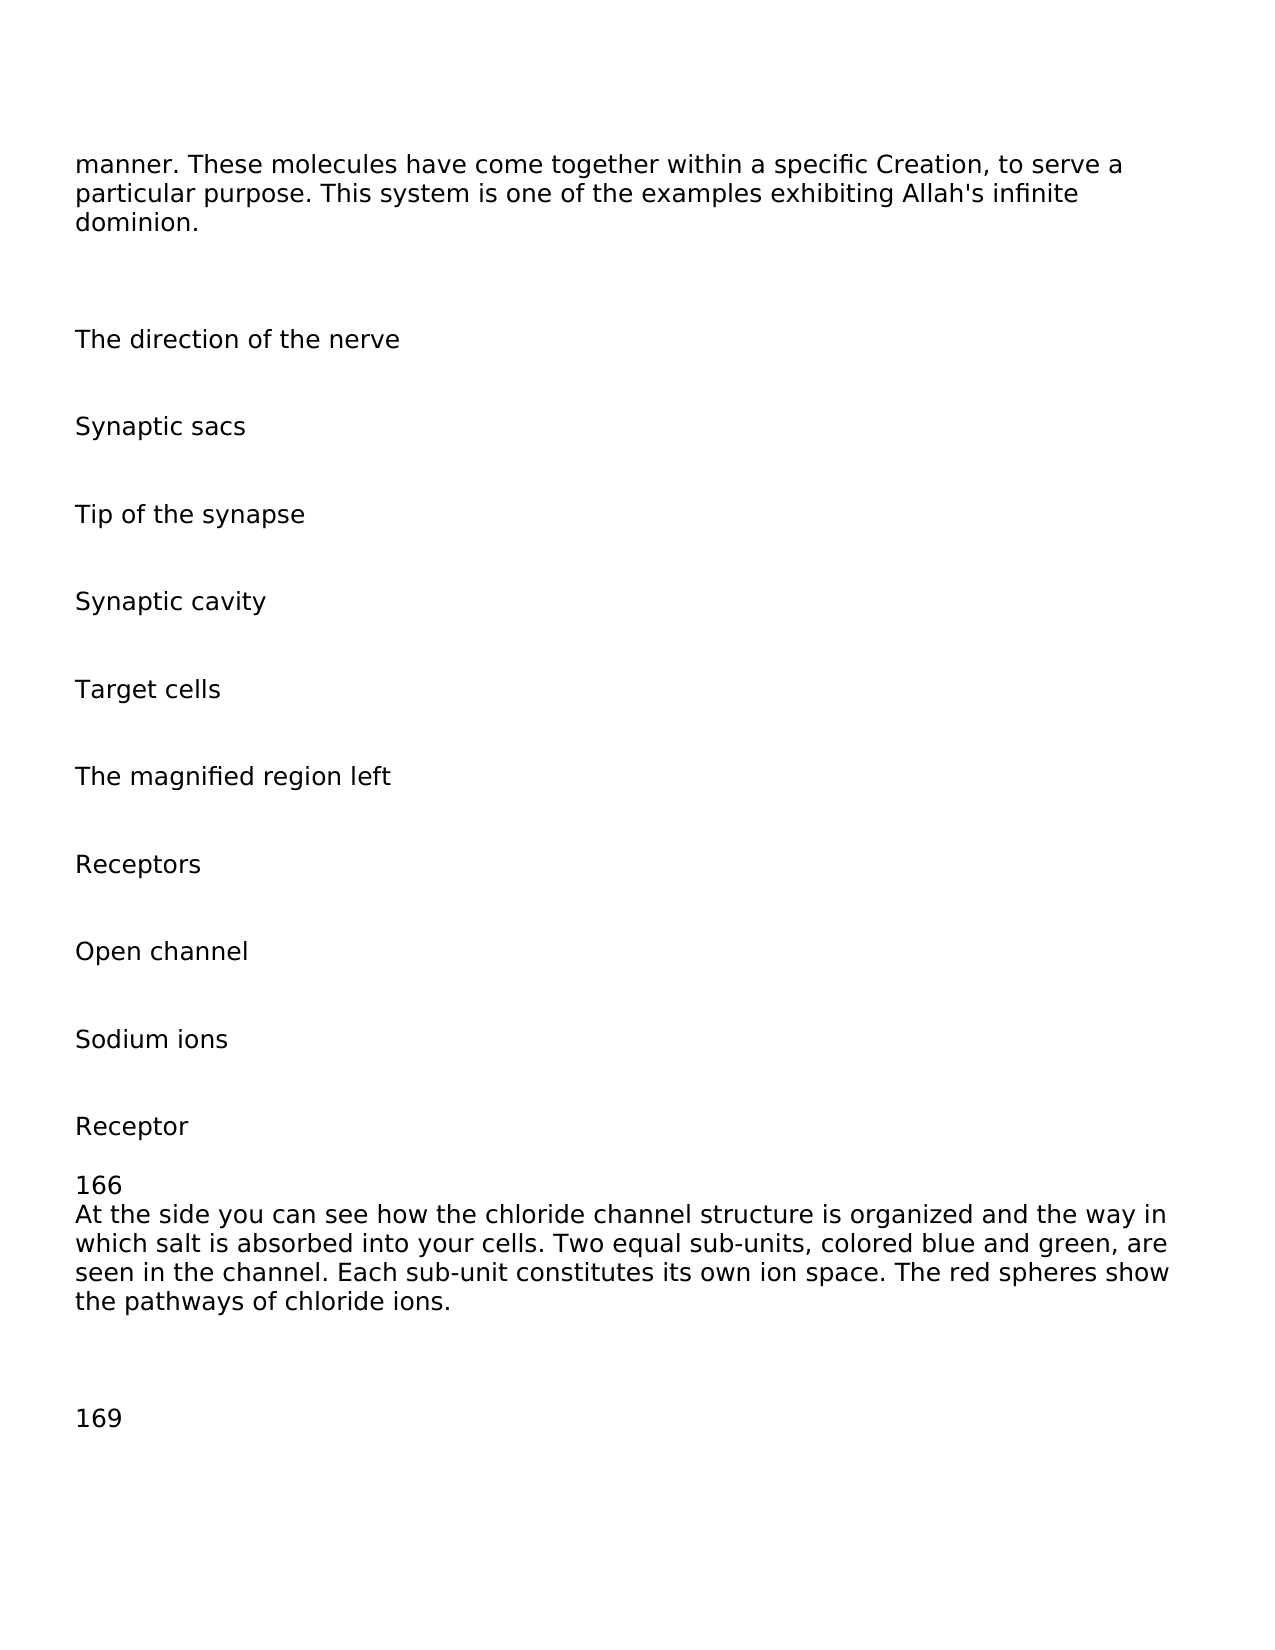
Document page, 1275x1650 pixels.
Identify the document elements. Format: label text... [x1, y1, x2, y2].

text Target cells [75, 675, 1200, 704]
text At the side you can see how the chloride channel structure is organized and the way in which salt is absorbed into your cells. Two equal sub-units, colored blue and green, are seen in the channel. Each sub-unit constitutes its own ion space. The red spheres show the pathways of chloride ions. [75, 1200, 1200, 1317]
text The magnified region left [75, 762, 1200, 792]
text The direction of the nerve [75, 325, 1200, 354]
text Sodium ions [75, 1025, 1200, 1054]
text manner. These molecules have come together within a specific Creation, to serve a particular purpose. This system is one of the examples exhibiting Allah's infinite dominion. [75, 150, 1200, 237]
text Synaptic sacs [75, 412, 1200, 442]
text Open channel [75, 937, 1200, 967]
text Tip of the synapse [75, 500, 1200, 529]
text Receptor [75, 1112, 1200, 1142]
text Receptors [75, 850, 1200, 879]
text 166 [75, 1171, 1200, 1200]
text Synaptic cavity [75, 587, 1200, 617]
text 169 [75, 1404, 1200, 1433]
